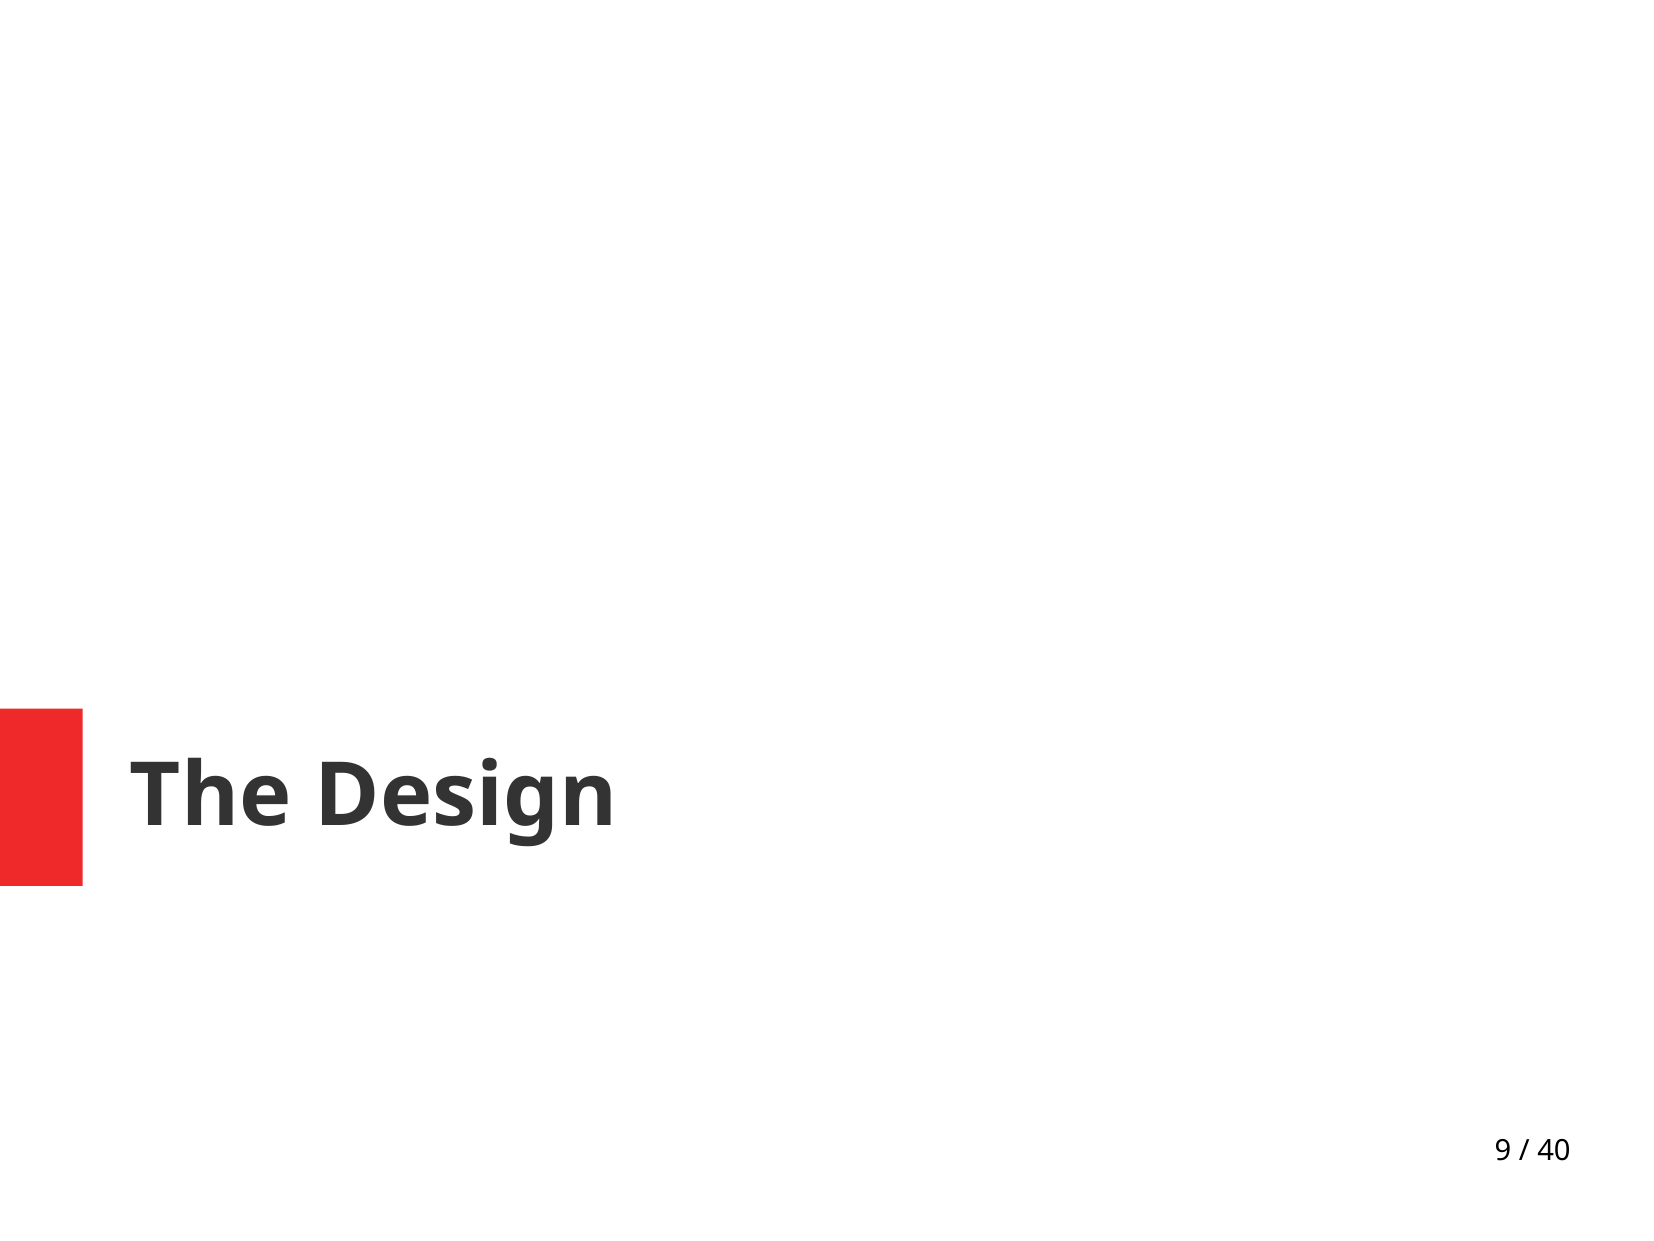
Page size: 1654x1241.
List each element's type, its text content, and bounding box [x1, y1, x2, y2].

title The Design [129, 673, 1536, 910]
